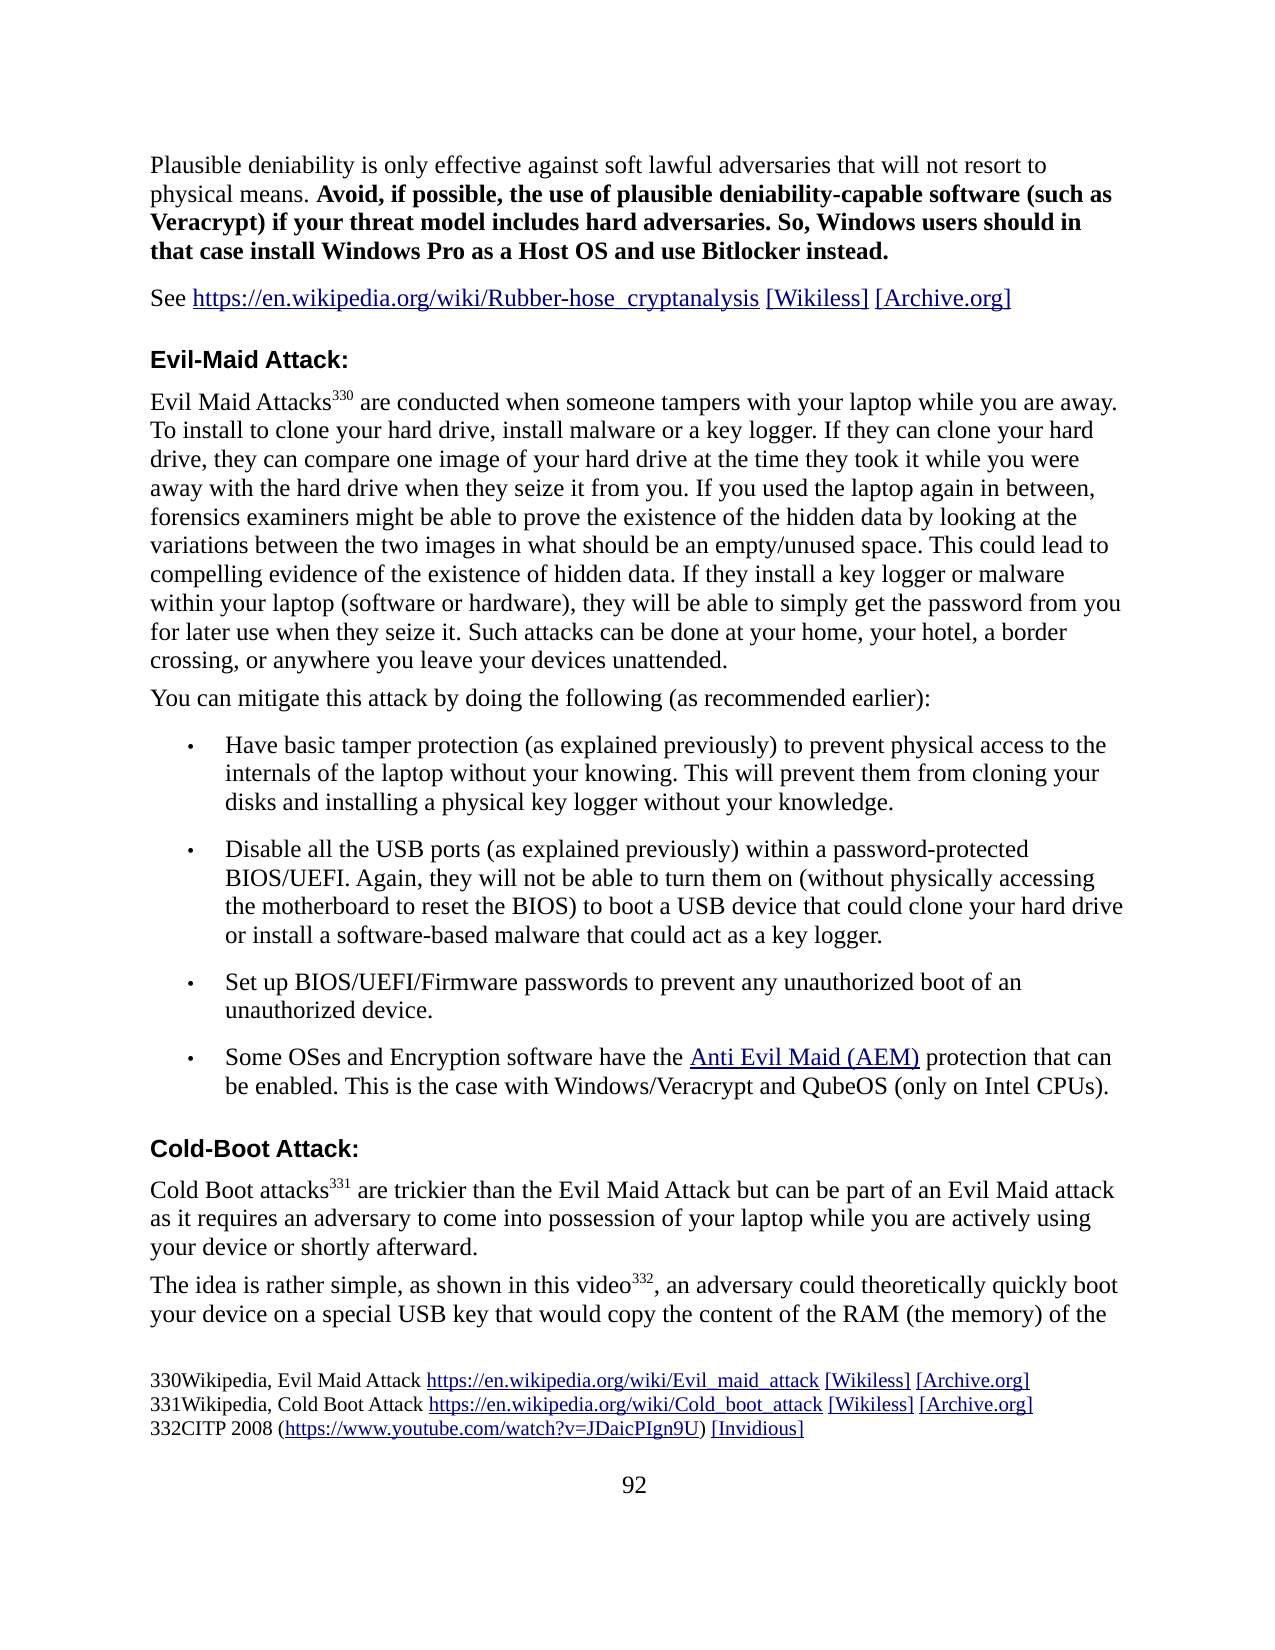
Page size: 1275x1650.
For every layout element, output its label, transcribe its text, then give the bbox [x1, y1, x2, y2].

subtitle Evil-Maid Attack: [150, 346, 1125, 374]
subtitle Cold-Boot Attack: [150, 1134, 1125, 1162]
list Disable all the USB ports (as explained previously) within a password-protected BIOS/UEFI. Again, they will not be able to turn them on (without physically accessing the motherboard to reset the BIOS) to boot a USB device that could clone your hard drive or install a software-based malware that could act as a key logger. [187, 834, 1125, 949]
list Some OSes and Encryption software have the Anti Evil Maid (AEM) protection that can be enabled. This is the case with Windows/Veracrypt and QubeOS (only on Intel CPUs). [187, 1042, 1125, 1100]
list Set up BIOS/UEFI/Firmware passwords to prevent any unauthorized boot of an unauthorized device. [187, 967, 1125, 1024]
text Evil Maid Attacks are conducted when someone tampers with your laptop while you are away. To install to clone your hard drive, install malware or a key logger. If they can clone your hard drive, they can compare one image of your hard drive at the time they took it while you were away with the hard drive when they seize it from you. If you used the laptop again in between, forensics examiners might be able to prove the existence of the hidden data by looking at the variations between the two images in what should be an empty/unused space. This could lead to compelling evidence of the existence of hidden data. If they install a key logger or malware within your laptop (software or hardware), they will be able to simply get the password from you for later use when they seize it. Such attacks can be done at your home, your hotel, a border crossing, or anywhere you leave your devices unattended. [150, 387, 1125, 674]
text See https://en.wikipedia.org/wiki/Rubber-hose_cryptanalysis [Wikiless] [Archive.org] [150, 283, 1125, 312]
text The idea is rather simple, as shown in this video, an adversary could theoretically quickly boot your device on a special USB key that would copy the content of the RAM (the memory) of the [150, 1270, 1125, 1327]
text CITP 2008 (https://www.youtube.com/watch?v=JDaicPIgn9U) [Invidious] [150, 1416, 1125, 1440]
text Wikipedia, Evil Maid Attack https://en.wikipedia.org/wiki/Evil_maid_attack [Wikiless] [Archive.org] [150, 1368, 1125, 1392]
text Plausible deniability is only effective against soft lawful adversaries that will not resort to physical means. Avoid, if possible, the use of plausible deniability-capable software (such as Veracrypt) if your threat model includes hard adversaries. So, Windows users should in that case install Windows Pro as a Host OS and use Bitlocker instead. [150, 150, 1125, 265]
text Wikipedia, Cold Boot Attack https://en.wikipedia.org/wiki/Cold_boot_attack [Wikiless] [Archive.org] [150, 1392, 1125, 1416]
list Have basic tamper protection (as explained previously) to prevent physical access to the internals of the laptop without your knowing. This will prevent them from cloning your disks and installing a physical key logger without your knowledge. [187, 730, 1125, 816]
text You can mitigate this attack by doing the following (as recommended earlier): [150, 683, 1125, 712]
text Cold Boot attacks are trickier than the Evil Maid Attack but can be part of an Evil Maid attack as it requires an adversary to come into possession of your laptop while you are actively using your device or shortly afterward. [150, 1175, 1125, 1261]
